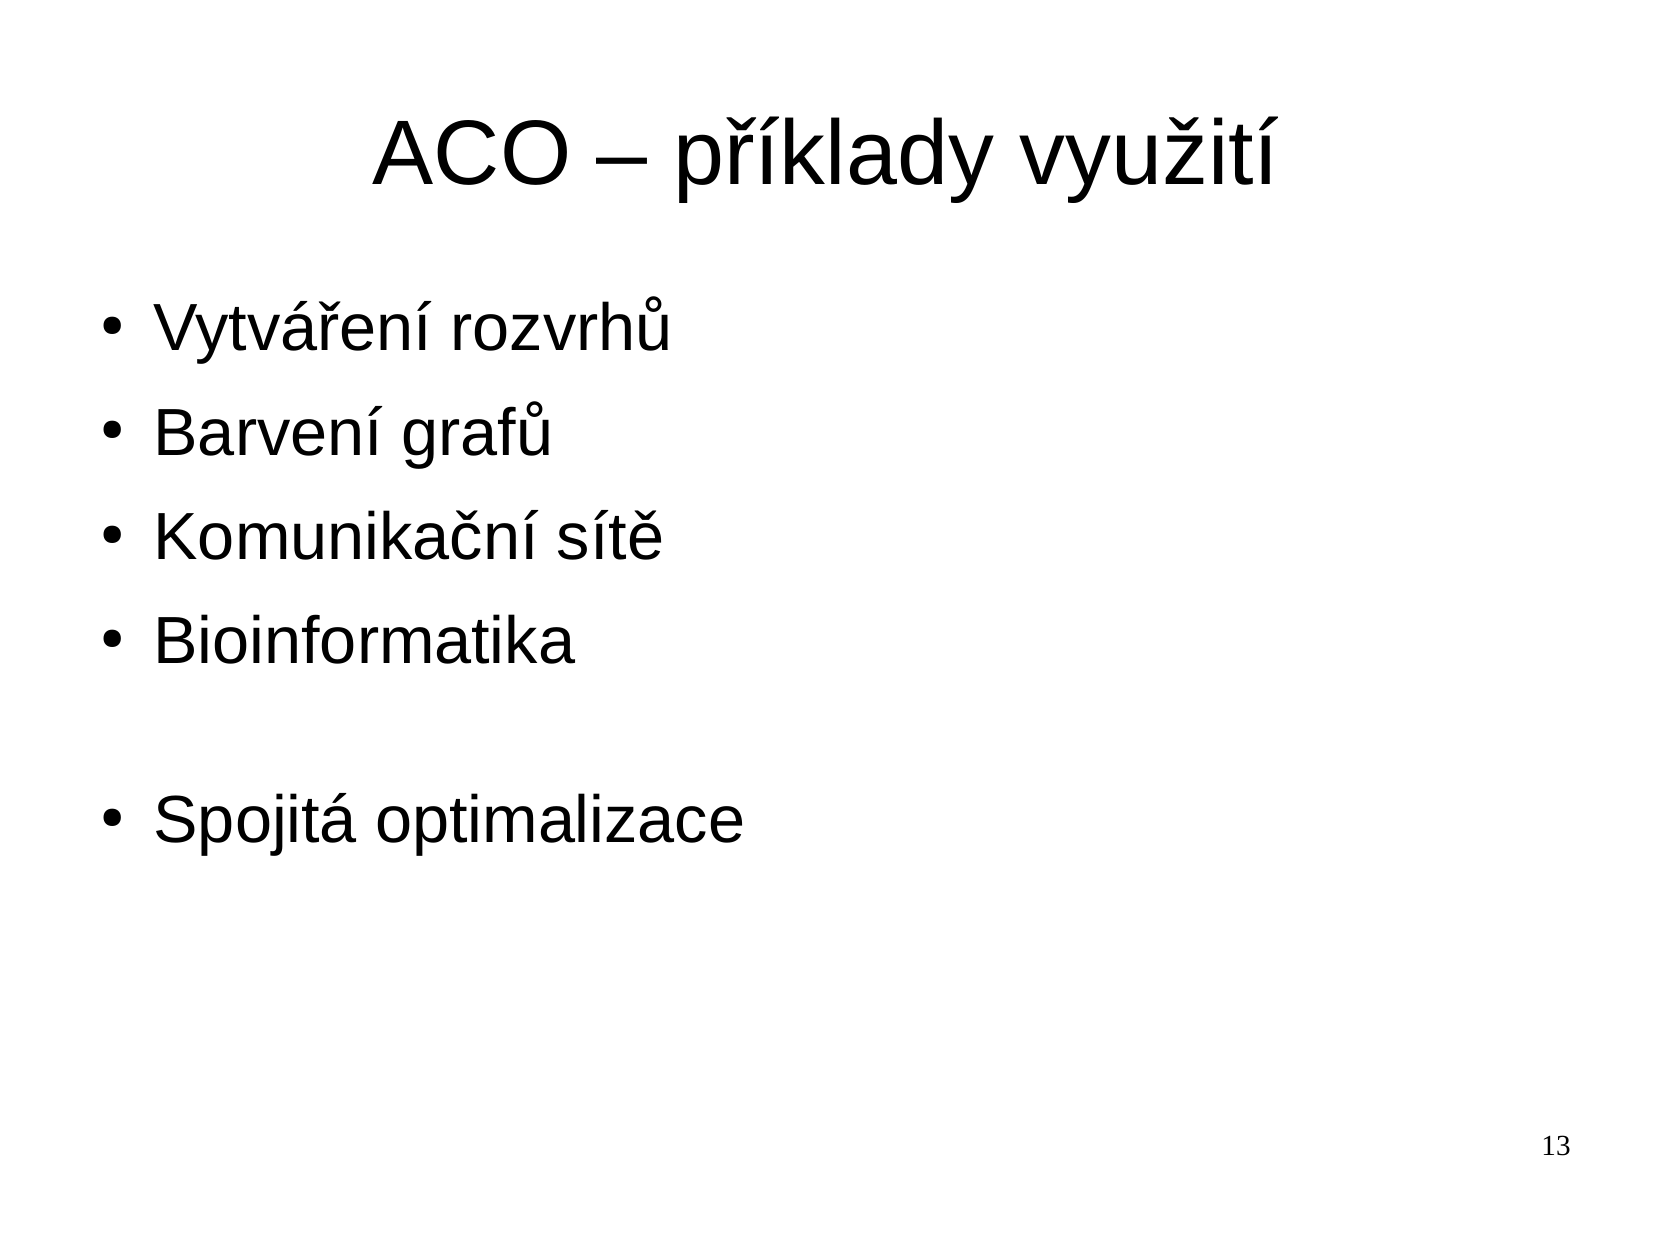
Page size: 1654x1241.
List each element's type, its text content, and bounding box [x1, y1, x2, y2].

list Vytváření rozvrhů Barvení grafů Komunikační sítě Bioinformatika Spojitá optimalizace [82, 290, 1571, 1109]
title ACO – příklady využití [82, 49, 1571, 257]
